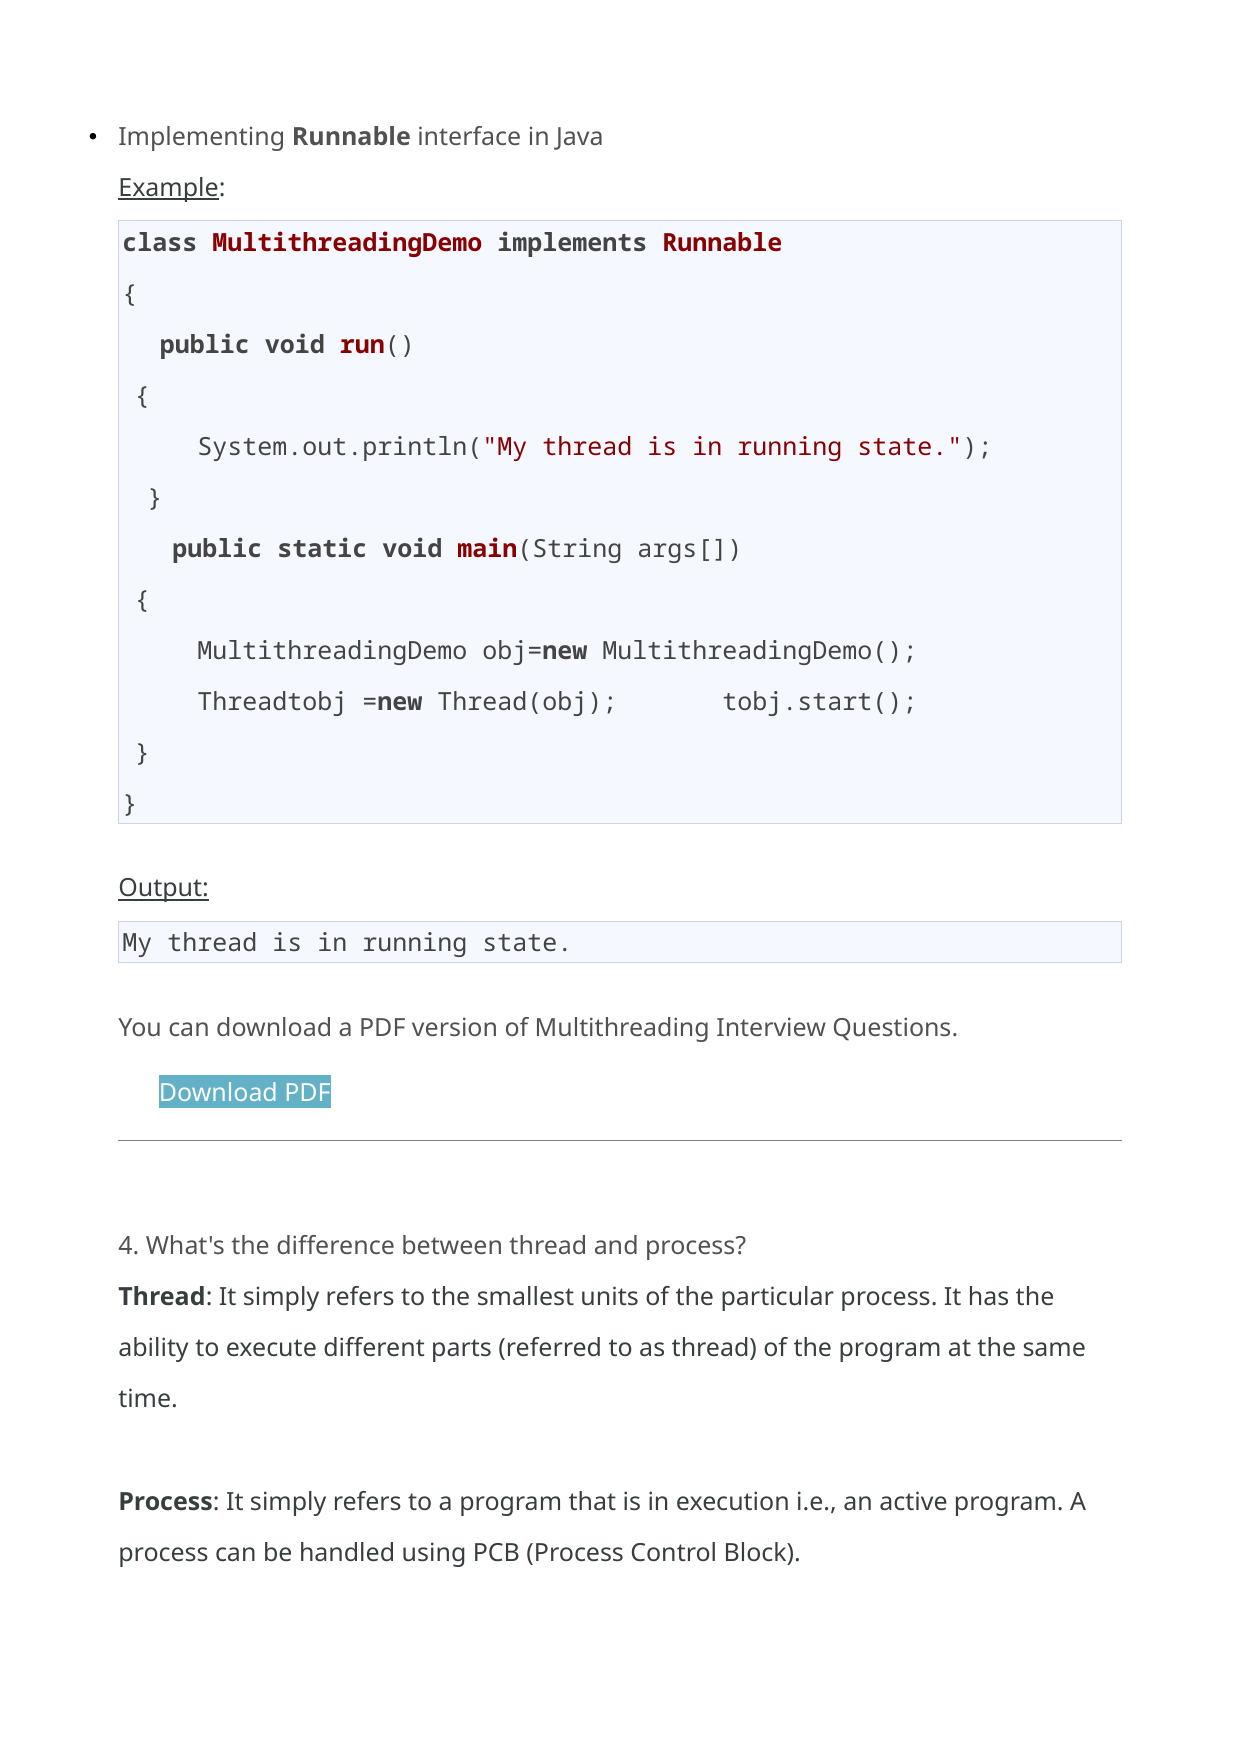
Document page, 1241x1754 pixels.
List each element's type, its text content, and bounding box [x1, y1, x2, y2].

list Implementing Runnable interface in Java [118, 118, 1122, 152]
text My thread is in running state. [119, 922, 1121, 962]
text Example: [118, 169, 1122, 203]
text Download PDF [118, 1061, 1122, 1108]
subtitle 4. What's the difference between thread and process? [118, 1228, 1122, 1262]
text Threadtobj =new Thread(obj); tobj.start(); [119, 679, 1121, 718]
text You can download a PDF version of Multithreading Interview Questions. [118, 1009, 1122, 1044]
text System.out.println("My thread is in running state."); [119, 424, 1121, 462]
text Output: [118, 870, 1122, 904]
text class MultithreadingDemo implements Runnable [119, 221, 1121, 258]
text } [119, 475, 1121, 513]
text public void run() [119, 322, 1121, 360]
text { [119, 373, 1121, 411]
text MultithreadingDemo obj=new MultithreadingDemo(); [119, 628, 1121, 667]
text { [119, 577, 1121, 616]
text public static void main(String args[]) [119, 526, 1121, 564]
text } [119, 731, 1121, 769]
text { [119, 271, 1121, 309]
text Thread: It simply refers to the smallest units of the particular process. It has the ability to execute different parts (referred to as thread) of the program at the same time. Process: It simply refers to a program that is in execution i.e., an active program. A process can be handled using PCB (Process Control Block). [118, 1279, 1122, 1568]
text } [119, 782, 1121, 823]
